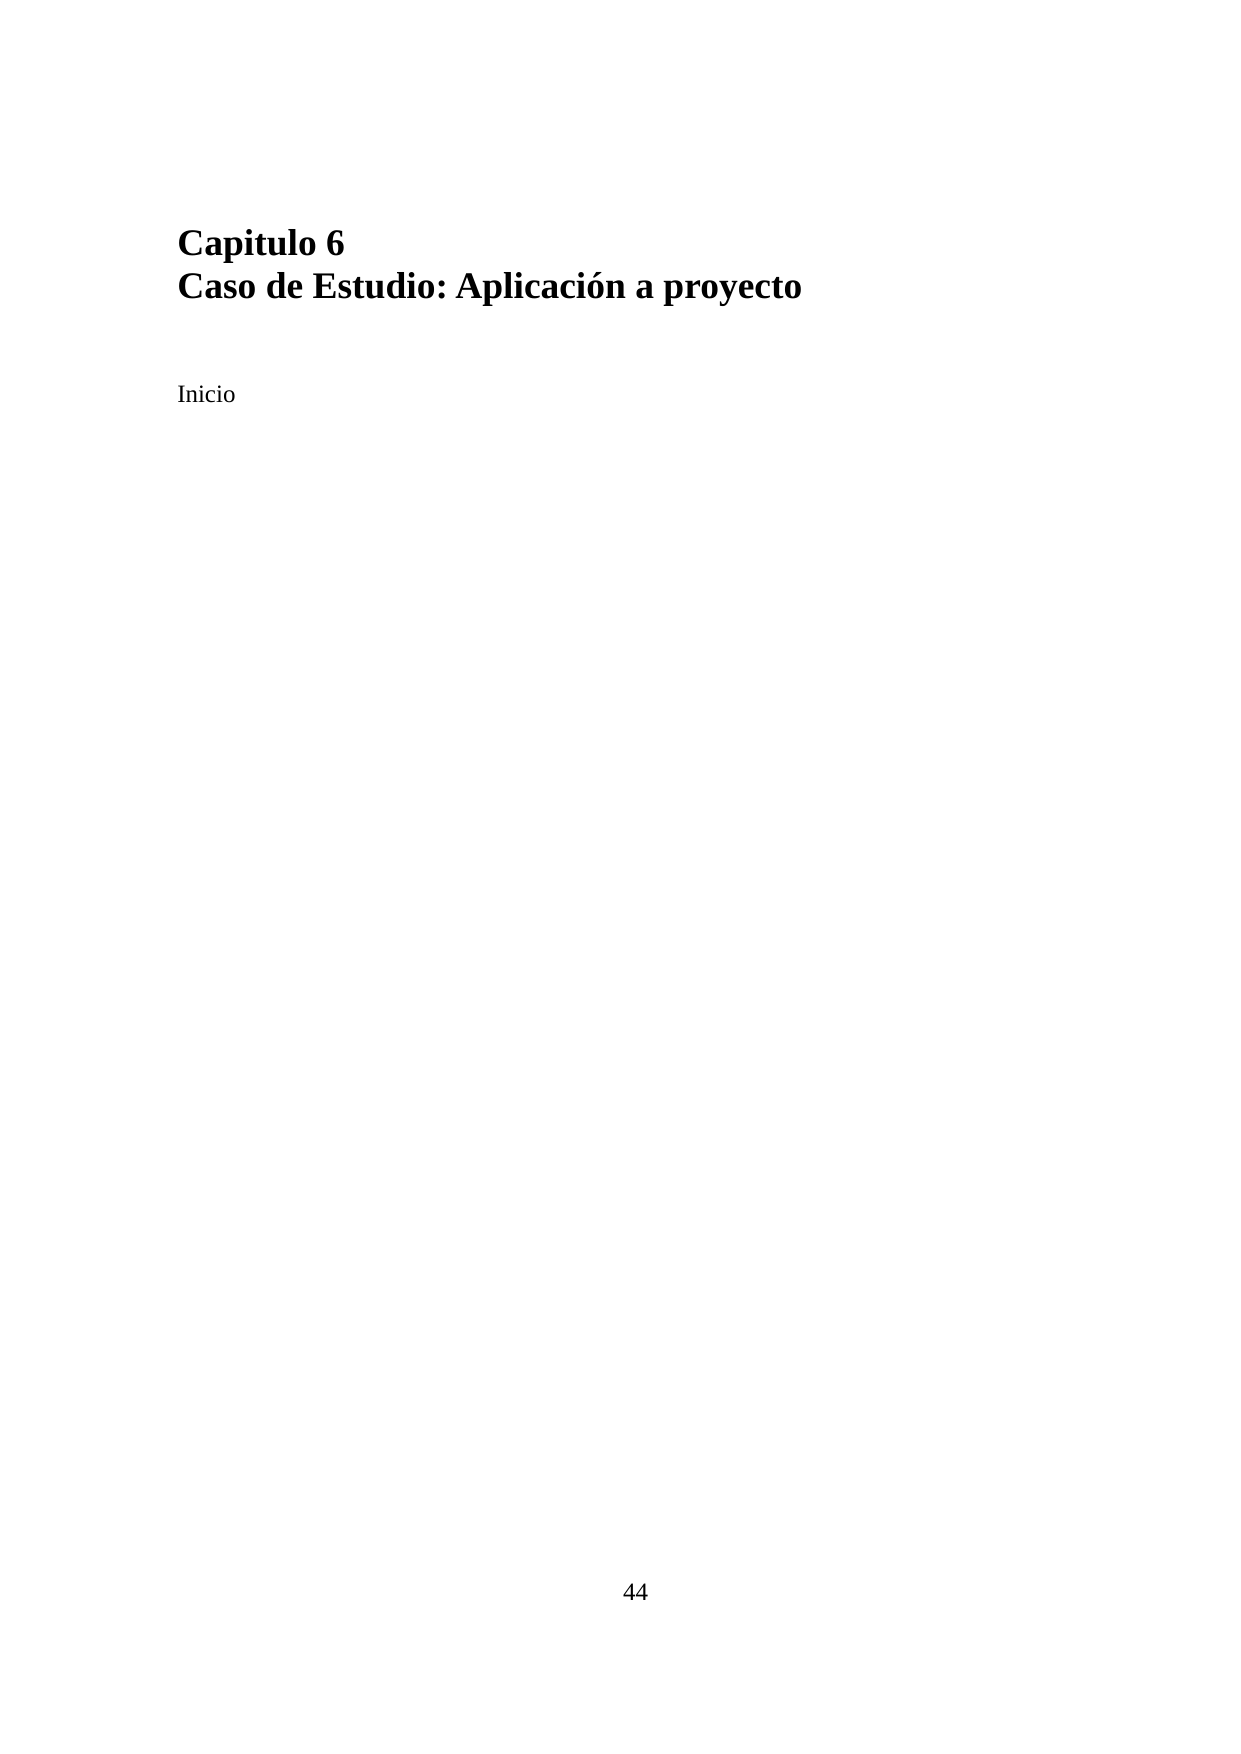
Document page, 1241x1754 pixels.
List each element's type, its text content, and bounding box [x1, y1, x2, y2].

text Inicio [175, 379, 1093, 408]
title Caso de Estudio: Aplicación a proyecto [177, 263, 1093, 306]
title Capitulo 6 [177, 220, 1093, 263]
